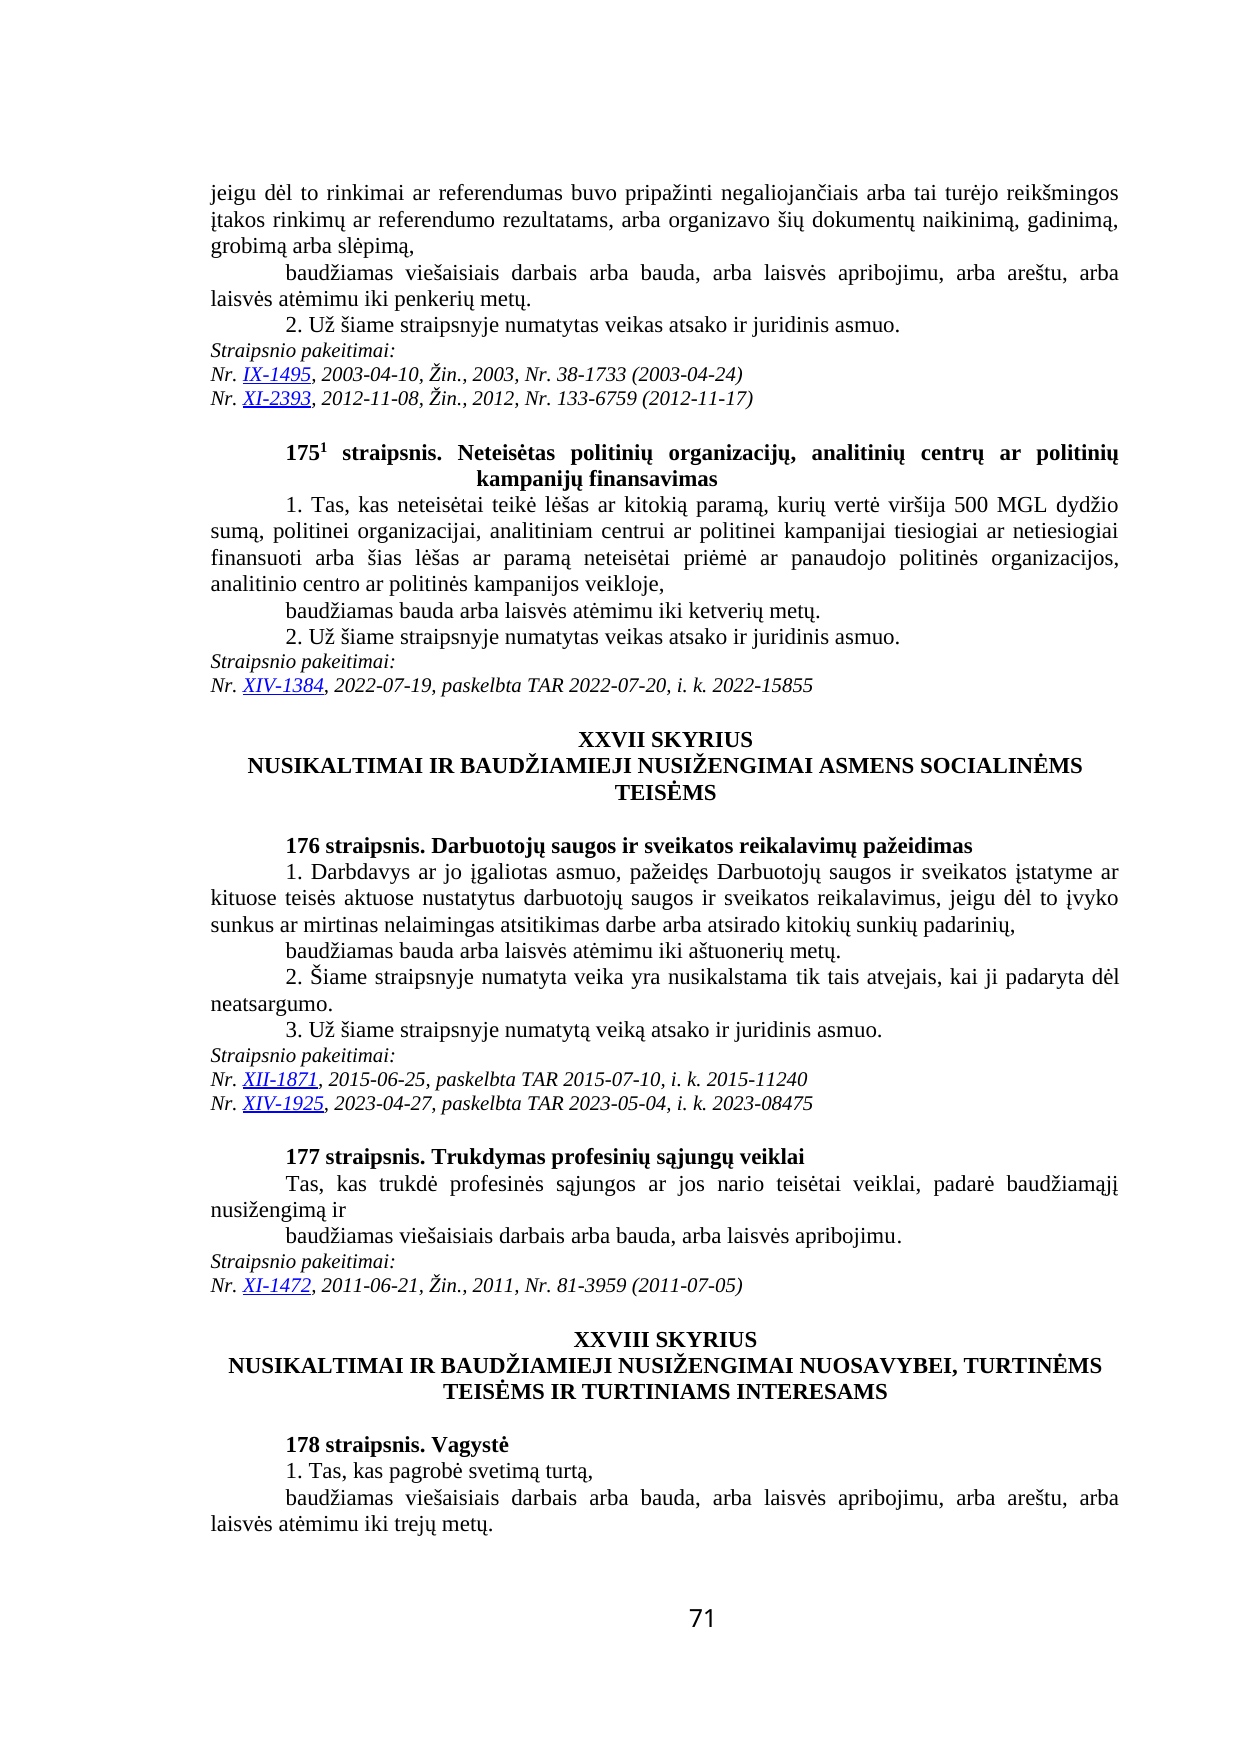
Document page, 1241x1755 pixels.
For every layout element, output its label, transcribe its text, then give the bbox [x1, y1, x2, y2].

text 2. Už šiame straipsnyje numatytas veikas atsako ir juridinis asmuo. [210, 311, 1120, 338]
text baudžiamas viešaisiais darbais arba bauda, arba laisvės apribojimu, arba areštu, arba laisvės atėmimu iki trejų metų. [210, 1484, 1120, 1537]
text Straipsnio pakeitimai: [210, 1042, 1120, 1067]
text 1. Darbdavys ar jo įgaliotas asmuo, pažeidęs Darbuotojų saugos ir sveikatos įstatyme ar kituose teisės aktuose nustatytus darbuotojų saugos ir sveikatos reikalavimus, jeigu dėl to įvyko sunkus ar mirtinas nelaimingas atsitikimas darbe arba atsirado kitokių sunkių padarinių, [210, 858, 1120, 937]
text 1. Tas, kas neteisėtai teikė lėšas ar kitokią paramą, kurių vertė viršija 500 MGL dydžio sumą, politinei organizacijai, analitiniam centrui ar politinei kampanijai tiesiogiai ar netiesiogiai finansuoti arba šias lėšas ar paramą neteisėtai priėmė ar panaudojo politinės organizacijos, analitinio centro ar politinės kampanijos veikloje, [210, 491, 1120, 597]
text Nr. XI-2393, 2012-11-08, Žin., 2012, Nr. 133-6759 (2012-11-17) [210, 386, 1120, 410]
text jeigu dėl to rinkimai ar referendumas buvo pripažinti negaliojančiais arba tai turėjo reikšmingos įtakos rinkimų ar referendumo rezultatams, arba organizavo šių dokumentų naikinimą, gadinimą, grobimą arba slėpimą, [210, 179, 1120, 258]
text Tas, kas trukdė profesinės sąjungos ar jos nario teisėtai veiklai, padarė baudžiamąjį nusižengimą ir [210, 1170, 1120, 1222]
text Nr. XII-1871, 2015-06-25, paskelbta TAR 2015-07-10, i. k. 2015-11240 [210, 1067, 1120, 1091]
text Straipsnio pakeitimai: [210, 649, 1120, 673]
text Nr. IX-1495, 2003-04-10, Žin., 2003, Nr. 38-1733 (2003-04-24) [210, 362, 1120, 386]
text Nr. XIV-1925, 2023-04-27, paskelbta TAR 2023-05-04, i. k. 2023-08475 [210, 1091, 1120, 1115]
text Nr. XI-1472, 2011-06-21, Žin., 2011, Nr. 81-3959 (2011-07-05) [210, 1273, 1120, 1297]
text baudžiamas viešaisiais darbais arba bauda, arba laisvės apribojimu, arba areštu, arba laisvės atėmimu iki penkerių metų. [210, 258, 1120, 311]
text 3. Už šiame straipsnyje numatytą veiką atsako ir juridinis asmuo. [210, 1016, 1120, 1042]
text 1. Tas, kas pagrobė svetimą turtą, [210, 1457, 1120, 1484]
text Straipsnio pakeitimai: [210, 338, 1120, 362]
text 176 straipsnis. Darbuotojų saugos ir sveikatos reikalavimų pažeidimas [210, 832, 1120, 858]
text baudžiamas viešaisiais darbais arba bauda, arba laisvės apribojimu. [210, 1222, 1120, 1249]
text Nusikaltimai ir baudžiamieji nusižengimai nuosavyBEI, turtinėms teisėms ir turtiniams interesams [210, 1352, 1120, 1405]
text 178 straipsnis. Vagystė [210, 1431, 1120, 1457]
text baudžiamas bauda arba laisvės atėmimu iki aštuonerių metų. [210, 937, 1120, 963]
text baudžiamas bauda arba laisvės atėmimu iki ketverių metų. [210, 597, 1120, 623]
text NUSIKALTIMAI IR BAUDŽIAMIEJI NUSIŽENGIMAI ASMENS SOCIALINĖMS TEISĖMS [210, 753, 1120, 805]
text 1751 straipsnis. Neteisėtas politinių organizacijų, analitinių centrų ar politinių kampanijų finansavimas [285, 438, 1120, 491]
text 2. Už šiame straipsnyje numatytas veikas atsako ir juridinis asmuo. [210, 623, 1120, 649]
text Nr. XIV-1384, 2022-07-19, paskelbta TAR 2022-07-20, i. k. 2022-15855 [210, 673, 1120, 697]
text XXVII SKYRIUS [210, 726, 1120, 753]
text 177 straipsnis. Trukdymas profesinių sąjungų veiklai [210, 1143, 1120, 1170]
text 2. Šiame straipsnyje numatyta veika yra nusikalstama tik tais atvejais, kai ji padaryta dėl neatsargumo. [210, 963, 1120, 1016]
text Straipsnio pakeitimai: [210, 1249, 1120, 1273]
subtitle XXVIII skyrius [210, 1326, 1120, 1352]
